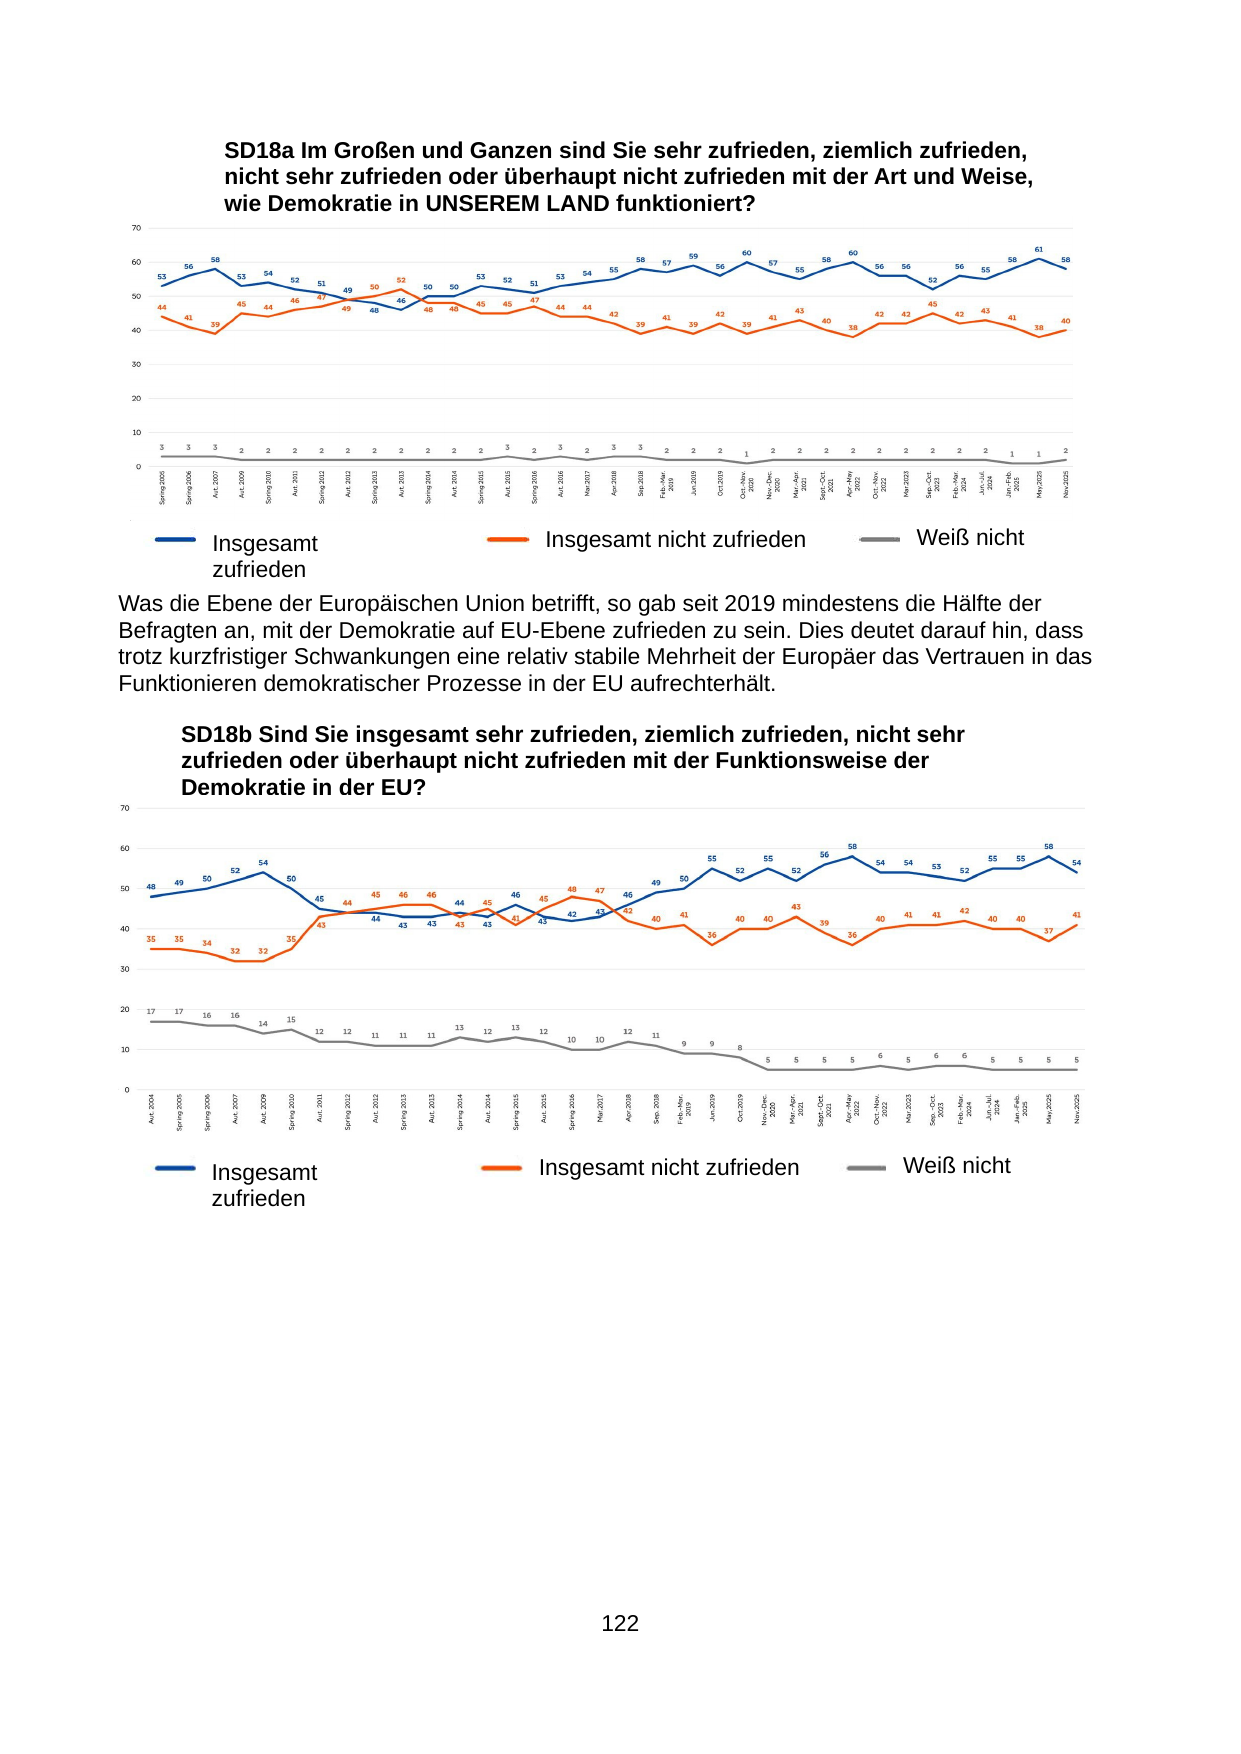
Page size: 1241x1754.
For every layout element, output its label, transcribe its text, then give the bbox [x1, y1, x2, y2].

text Was die Ebene der Europäischen Union betrifft, so gab seit 2019 mindestens die Hälfte der Befragten an, mit der Demokratie auf EU-Ebene zufrieden zu sein. Dies deutet darauf hin, dass trotz kurzfristiger Schwankungen eine relativ stabile Mehrheit der Europäer das Vertrauen in das Funktionieren demokratischer Prozesse in der EU aufrechterhält. [118, 124, 1122, 696]
picture [130, 216, 1073, 547]
picture [245, 540, 251, 547]
picture [118, 795, 1085, 1141]
picture [572, 1164, 578, 1174]
picture [245, 1169, 251, 1177]
picture [143, 1149, 886, 1177]
picture [615, 541, 622, 547]
picture [579, 536, 585, 546]
